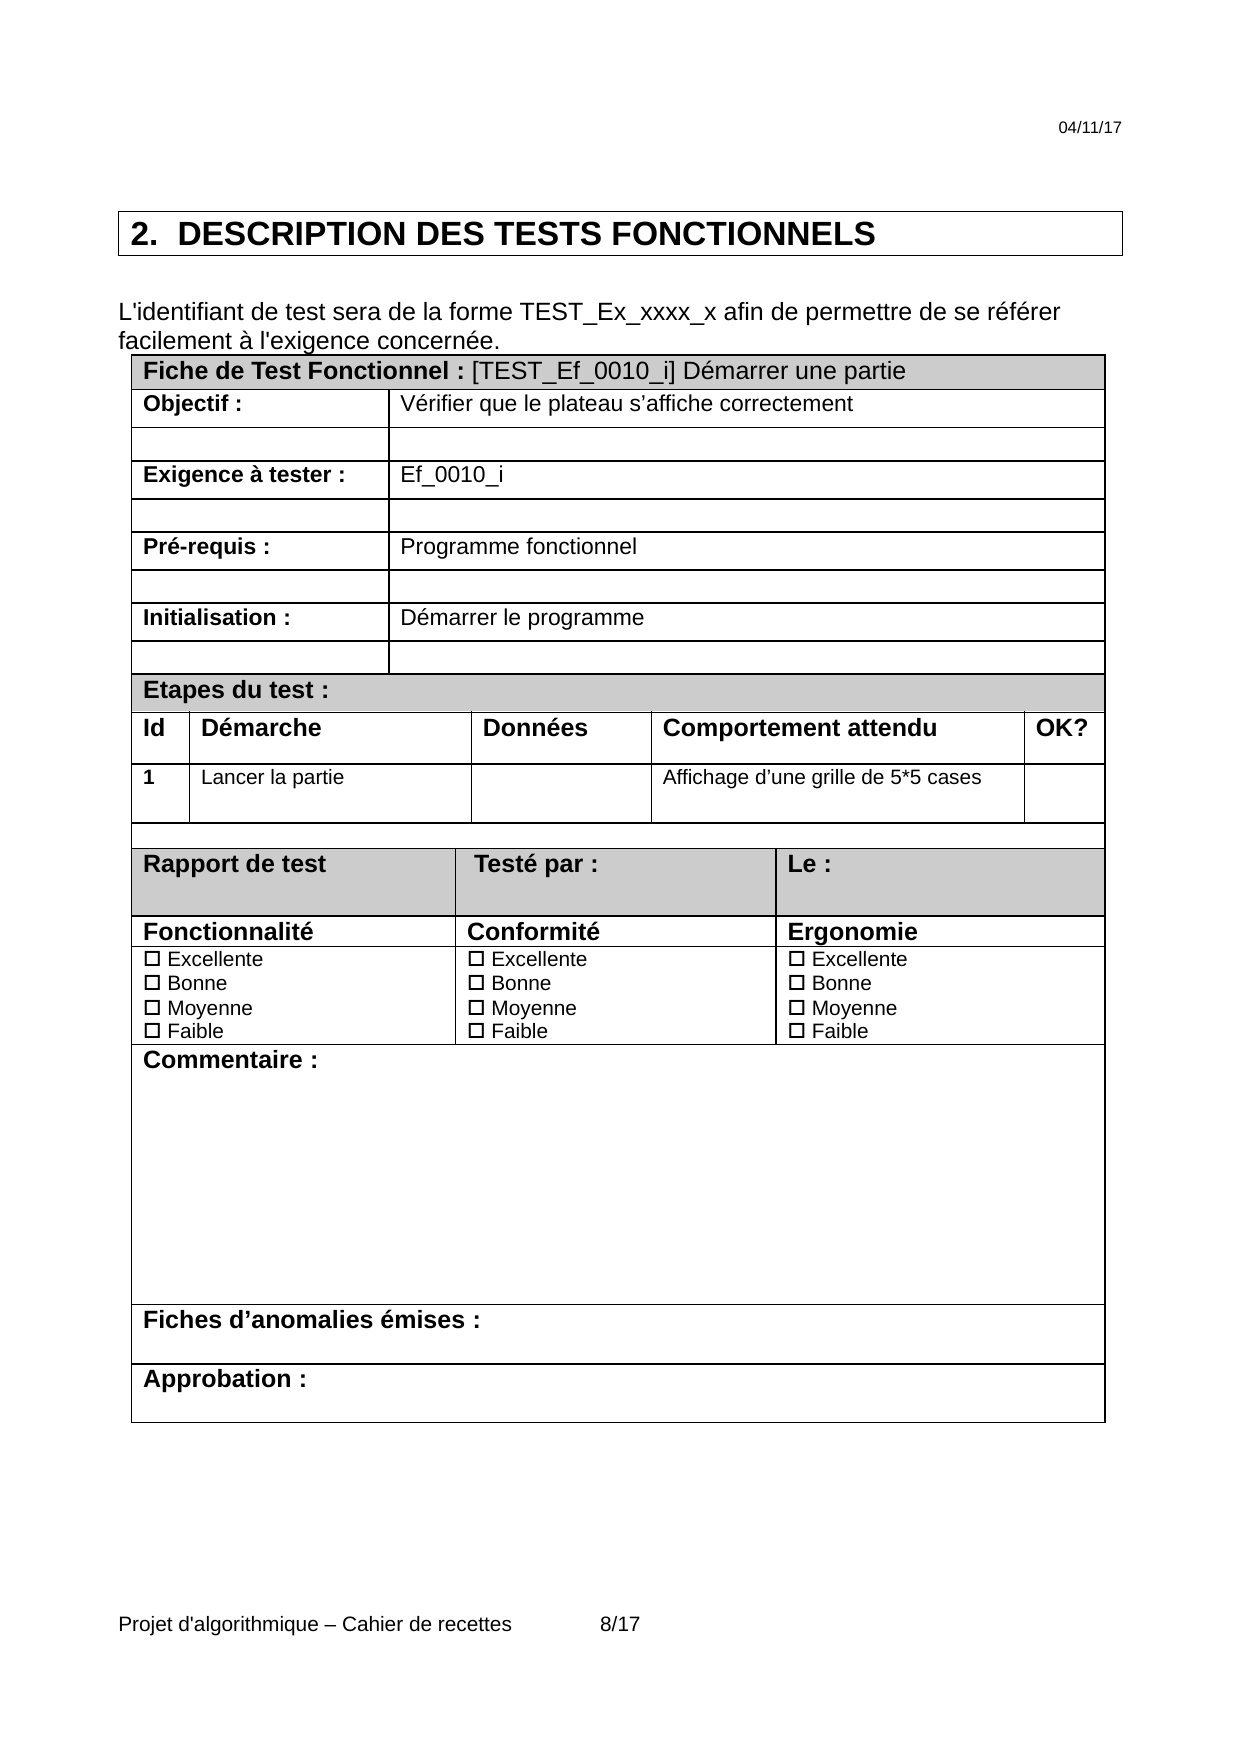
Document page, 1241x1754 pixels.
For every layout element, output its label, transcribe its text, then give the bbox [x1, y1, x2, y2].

table_cell [390, 428, 1104, 460]
table_cell □ Excellente □ Bonne □ Moyenne □ Faible [456, 947, 775, 1043]
table_header Fiche de Test Fonctionnel : [TEST_Ef_0010_i] Démarrer une partie [132, 356, 1104, 389]
table_cell Lancer la partie [190, 765, 471, 822]
table_cell □ Excellente □ Bonne □ Moyenne □ Faible [777, 947, 1104, 1043]
table_cell Pré-requis : [132, 533, 388, 569]
table_cell Etapes du test : [132, 675, 1104, 711]
table_cell Programme fonctionnel [390, 533, 1104, 569]
table_cell [390, 642, 1104, 673]
table_cell 1 [132, 765, 189, 822]
table_cell Conformité [456, 917, 775, 946]
table_cell Le : [777, 849, 1104, 915]
table_cell Commentaire : [132, 1045, 1104, 1304]
table_cell Approbation : [132, 1365, 1104, 1422]
table_cell [472, 765, 651, 822]
table_cell Fonctionnalité [132, 917, 455, 946]
table_cell □ Excellente □ Bonne □ Moyenne □ Faible [132, 947, 455, 1043]
table_cell [390, 571, 1104, 602]
table_cell OK? [1025, 713, 1104, 763]
table_cell Vérifier que le plateau s’affiche correctement [390, 390, 1104, 427]
table_cell Fiches d’anomalies émises : [132, 1305, 1104, 1363]
table_cell [132, 824, 1104, 847]
table_cell Testé par : [456, 849, 775, 915]
subtitle DESCRIPTION DES TESTS FONCTIONNELS [119, 212, 1122, 255]
table_cell [1025, 765, 1104, 822]
table_cell Données [472, 713, 651, 763]
table_cell Id [132, 713, 189, 763]
table_cell Initialisation : [132, 604, 388, 640]
table_cell Démarrer le programme [390, 604, 1104, 640]
table_cell Ergonomie [777, 917, 1104, 946]
table_cell Affichage d’une grille de 5*5 cases [652, 765, 1024, 822]
table_cell [132, 500, 388, 531]
table_cell [132, 571, 388, 602]
table_cell Rapport de test [132, 849, 455, 915]
table_cell Exigence à tester : [132, 462, 388, 498]
table_cell Démarche [190, 713, 471, 763]
table_cell Comportement attendu [652, 713, 1024, 763]
text L'identifiant de test sera de la forme TEST_Ex_xxxx_x afin de permettre de se référer facilement à l'exigence concernée. [118, 297, 1122, 354]
table_cell Objectif : [132, 390, 388, 427]
table_cell [132, 428, 388, 460]
table_cell [132, 642, 388, 673]
table_cell [390, 500, 1104, 531]
table_cell Ef_0010_i [390, 462, 1104, 498]
